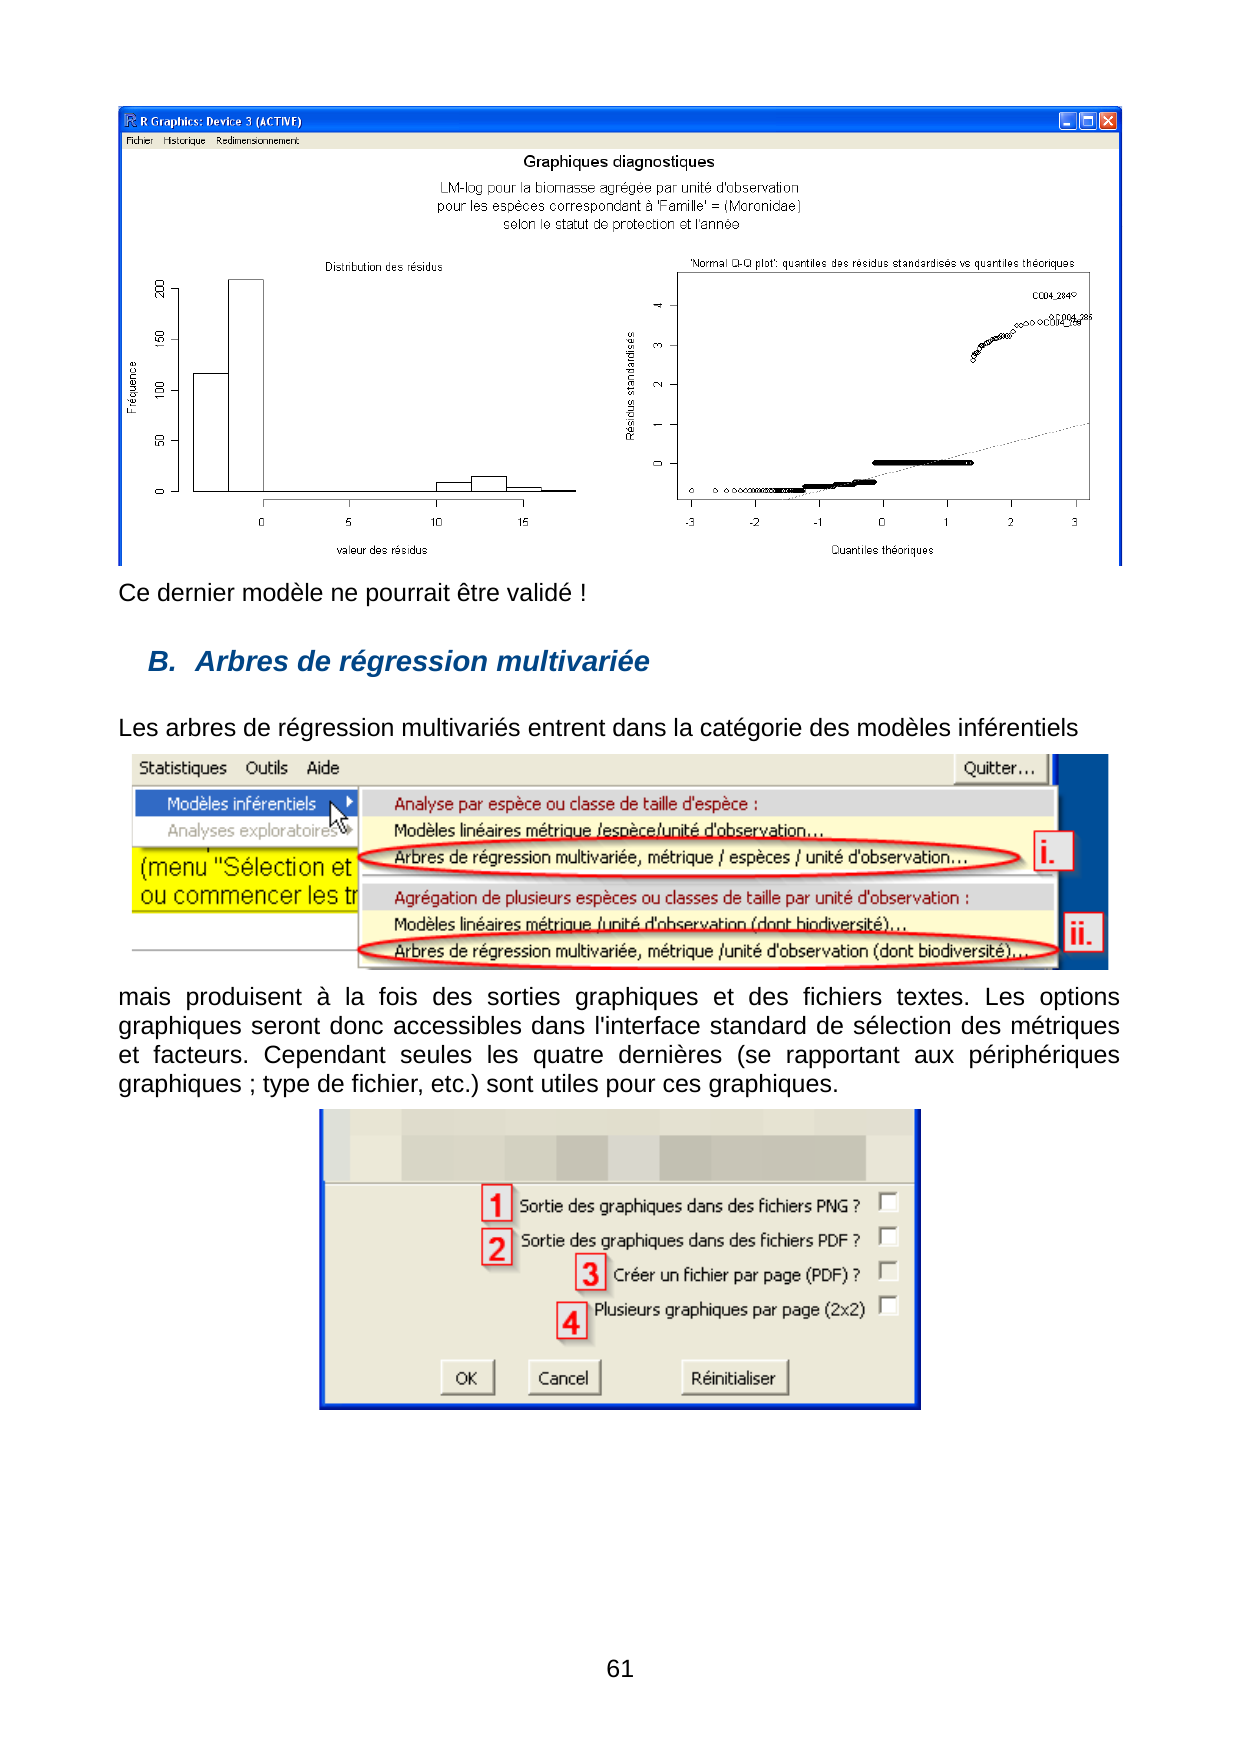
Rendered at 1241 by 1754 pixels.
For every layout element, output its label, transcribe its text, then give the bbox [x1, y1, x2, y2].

text Ce dernier modèle ne pourrait être validé ! [118, 578, 1122, 606]
subtitle Arbres de régression multivariée [148, 643, 1122, 677]
text Les arbres de régression multivariés entrent dans la catégorie des modèles inférentiels [118, 713, 1122, 742]
text mais produisent à la fois des sorties graphiques et des fichiers textes. Les options graphiques seront donc accessibles dans l'interface standard de sélection des métriques et facteurs. Cependant seules les quatre dernières (se rapportant aux périphériques graphiques ; type de fichier, etc.) sont utiles pour ces graphiques. [118, 982, 1122, 1097]
picture [118, 106, 1123, 566]
picture [319, 1109, 921, 1410]
picture [131, 754, 1109, 970]
